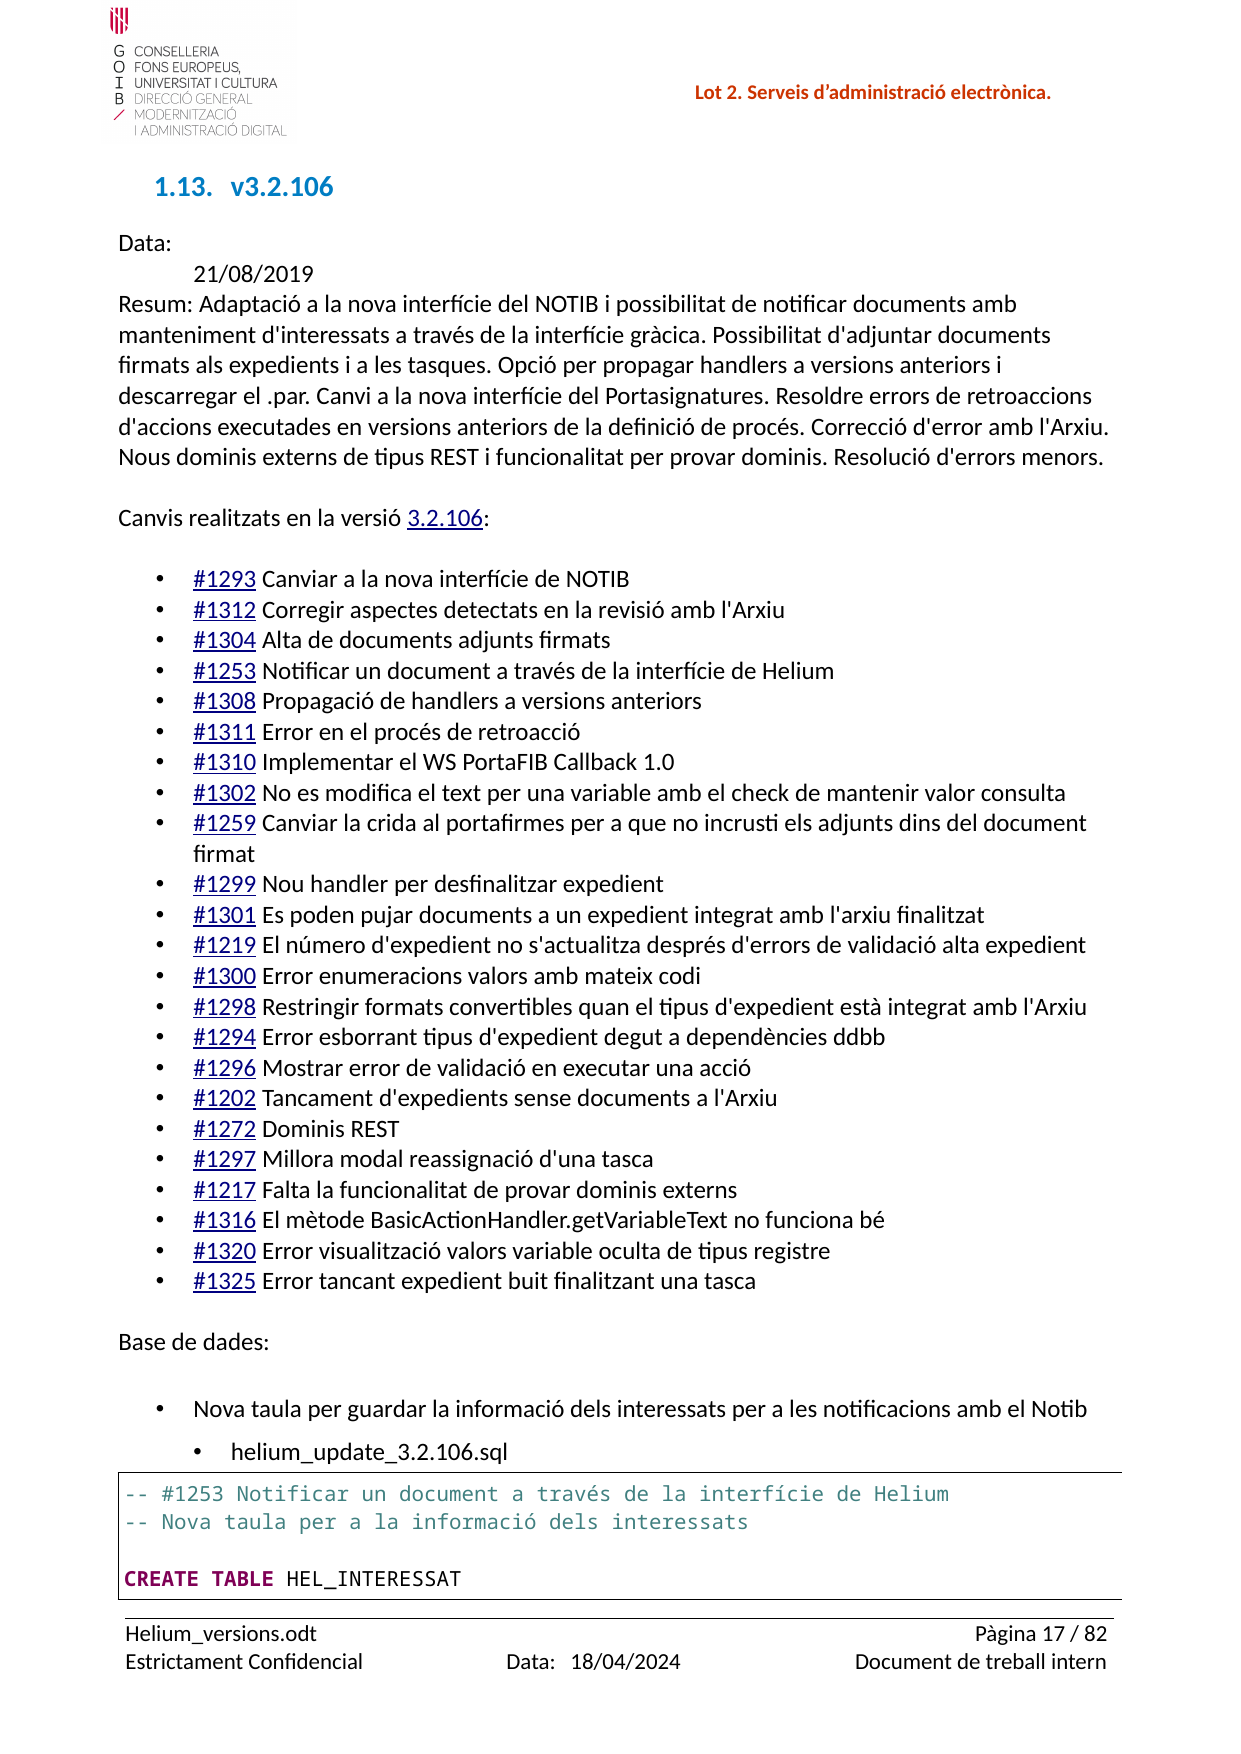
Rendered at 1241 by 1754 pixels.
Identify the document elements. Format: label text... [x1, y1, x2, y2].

list #1304 Alta de documents adjunts firmats [156, 624, 1122, 655]
list #1259 Canviar la crida al portafirmes per a que no incrusti els adjunts dins del document firmat [156, 807, 1122, 868]
list #1217 Falta la funcionalitat de provar dominis externs [156, 1174, 1122, 1204]
table_header -- #1253 Notificar un document a través de la interfície de Helium -- Nova taula per a la informació dels interessats CREATE TABLE HEL_INTERESSAT [119, 1473, 1122, 1598]
list #1272 Dominis REST [156, 1113, 1122, 1143]
text Canvis realitzats en la versió 3.2.106: [118, 502, 1122, 533]
list #1293 Canviar a la nova interfície de NOTIB [156, 563, 1122, 594]
text 21/08/2019 [118, 258, 1122, 289]
list #1294 Error esborrant tipus d'expedient degut a dependències ddbb [156, 1021, 1122, 1052]
list #1308 Propagació de handlers a versions anteriors [156, 685, 1122, 716]
list #1298 Restringir formats convertibles quan el tipus d'expedient està integrat amb l'Arxiu [156, 991, 1122, 1021]
list #1253 Notificar un document a través de la interfície de Helium [156, 655, 1122, 685]
list #1300 Error enumeracions valors amb mateix codi [156, 960, 1122, 991]
list #1312 Corregir aspectes detectats en la revisió amb l'Arxiu [156, 594, 1122, 624]
picture [100, 0, 297, 144]
list Nova taula per guardar la informació dels interessats per a les notificacions amb el Notib [156, 1393, 1122, 1424]
list helium_update_3.2.106.sql [193, 1436, 1122, 1466]
list #1219 El número d'expedient no s'actualitza després d'errors de validació alta expedient [156, 929, 1122, 960]
list #1325 Error tancant expedient buit finalitzant una tasca [156, 1265, 1122, 1296]
list #1302 No es modifica el text per una variable amb el check de mantenir valor consulta [156, 777, 1122, 807]
list #1311 Error en el procés de retroacció [156, 716, 1122, 746]
list #1316 El mètode BasicActionHandler.getVariableText no funciona bé [156, 1204, 1122, 1235]
text Resum: Adaptació a la nova interfície del NOTIB i possibilitat de notificar documents amb manteniment d'interessats a través de la interfície gràcica. Possibilitat d'adjuntar documents firmats als expedients i a les tasques. Opció per propagar handlers a versions anteriors i descarregar el .par. Canvi a la nova interfície del Portasignatures. Resoldre errors de retroaccions d'accions executades en versions anteriors de la definició de procés. Correcció d'error amb l'Arxiu. Nous dominis externs de tipus REST i funcionalitat per provar dominis. Resolució d'errors menors. [118, 289, 1122, 472]
list #1202 Tancament d'expedients sense documents a l'Arxiu [156, 1082, 1122, 1113]
text Data: [118, 228, 1122, 258]
subtitle v3.2.106 [153, 168, 1122, 204]
list #1310 Implementar el WS PortaFIB Callback 1.0 [156, 746, 1122, 777]
text Base de dades: [118, 1326, 1122, 1357]
list #1299 Nou handler per desfinalitzar expedient [156, 868, 1122, 899]
list #1320 Error visualització valors variable oculta de tipus registre [156, 1235, 1122, 1265]
list #1301 Es poden pujar documents a un expedient integrat amb l'arxiu finalitzat [156, 899, 1122, 929]
list #1296 Mostrar error de validació en executar una acció [156, 1052, 1122, 1082]
list #1297 Millora modal reassignació d'una tasca [156, 1143, 1122, 1174]
